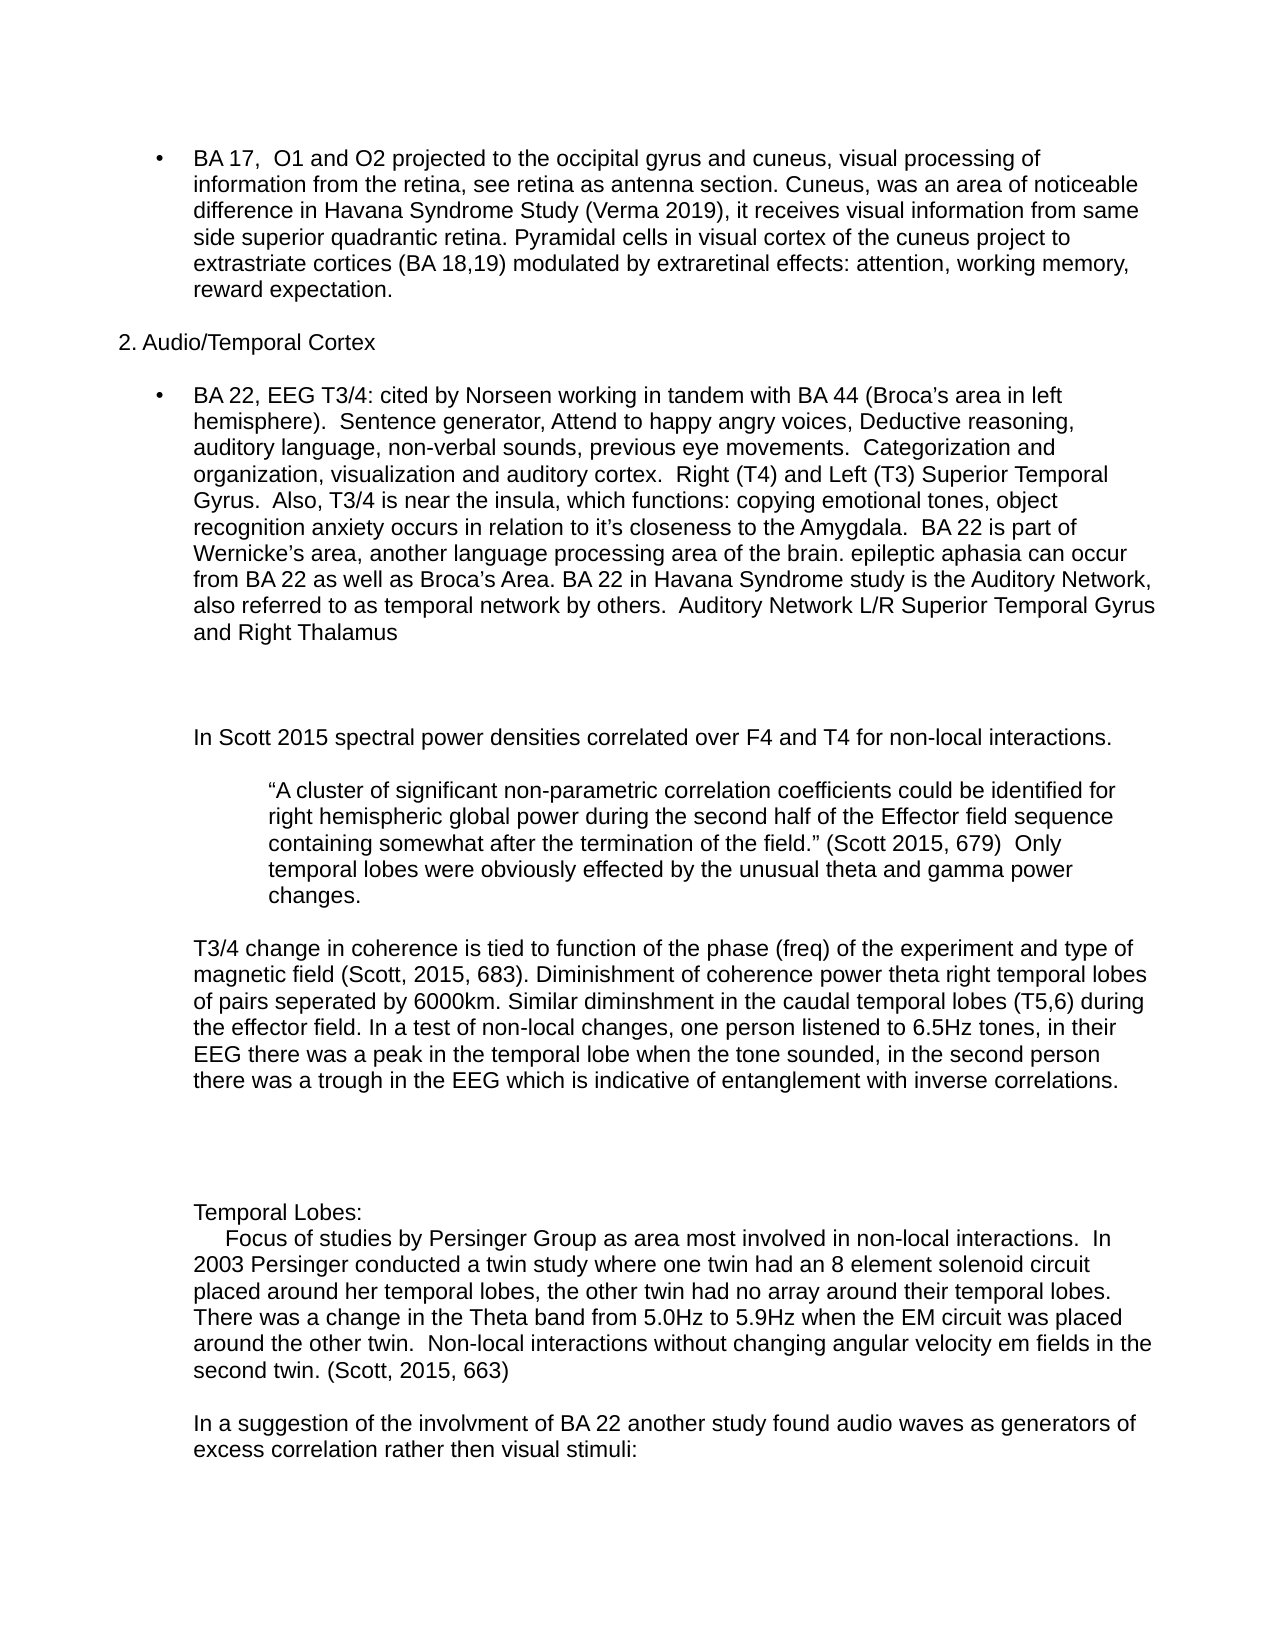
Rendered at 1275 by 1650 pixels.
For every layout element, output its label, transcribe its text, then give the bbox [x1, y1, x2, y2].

list BA 17, O1 and O2 projected to the occipital gyrus and cuneus, visual processing of information from the retina, see retina as antenna section. Cuneus, was an area of noticeable difference in Havana Syndrome Study (Verma 2019), it receives visual information from same side superior quadrantic retina. Pyramidal cells in visual cortex of the cuneus project to extrastriate cortices (BA 18,19) modulated by extraretinal effects: attention, working memory, reward expectation. [156, 144, 1157, 303]
text In Scott 2015 spectral power densities correlated over F4 and T4 for non-local interactions. [193, 724, 1157, 751]
text In a suggestion of the involvment of BA 22 another study found audio waves as generators of excess correlation rather then visual stimuli: [193, 1409, 1157, 1462]
list BA 22, EEG T3/4: cited by Norseen working in tandem with BA 44 (Broca’s area in left hemisphere). Sentence generator, Attend to happy angry voices, Deductive reasoning, auditory language, non-verbal sounds, previous eye movements. Categorization and organization, visualization and auditory cortex. Right (T4) and Left (T3) Superior Temporal Gyrus. Also, T3/4 is near the insula, which functions: copying emotional tones, object recognition anxiety occurs in relation to it’s closeness to the Amygdala. BA 22 is part of Wernicke’s area, another language processing area of the brain. epileptic aphasia can occur from BA 22 as well as Broca’s Area. BA 22 in Havana Syndrome study is the Auditory Network, also referred to as temporal network by others. Auditory Network L/R Superior Temporal Gyrus and Right Thalamus [156, 382, 1157, 645]
text Focus of studies by Persinger Group as area most involved in non-local interactions. In 2003 Persinger conducted a twin study where one twin had an 8 element solenoid circuit placed around her temporal lobes, the other twin had no array around their temporal lobes. There was a change in the Theta band from 5.0Hz to 5.9Hz when the EM circuit was placed around the other twin. Non-local interactions without changing angular velocity em fields in the second twin. (Scott, 2015, 663) [193, 1225, 1157, 1383]
text “A cluster of significant non-parametric correlation coefficients could be identified for right hemispheric global power during the second half of the Effector field sequence containing somewhat after the termination of the field.” (Scott 2015, 679) Only temporal lobes were obviously effected by the unusual theta and gamma power changes. [268, 777, 1157, 909]
text Temporal Lobes: [193, 1199, 1157, 1225]
text 2. Audio/Temporal Cortex [118, 329, 1157, 355]
text T3/4 change in coherence is tied to function of the phase (freq) of the experiment and type of magnetic field (Scott, 2015, 683). Diminishment of coherence power theta right temporal lobes of pairs seperated by 6000km. Similar diminshment in the caudal temporal lobes (T5,6) during the effector field. In a test of non-local changes, one person listened to 6.5Hz tones, in their EEG there was a peak in the temporal lobe when the tone sounded, in the second person there was a trough in the EEG which is indicative of entanglement with inverse correlations. [193, 935, 1157, 1093]
